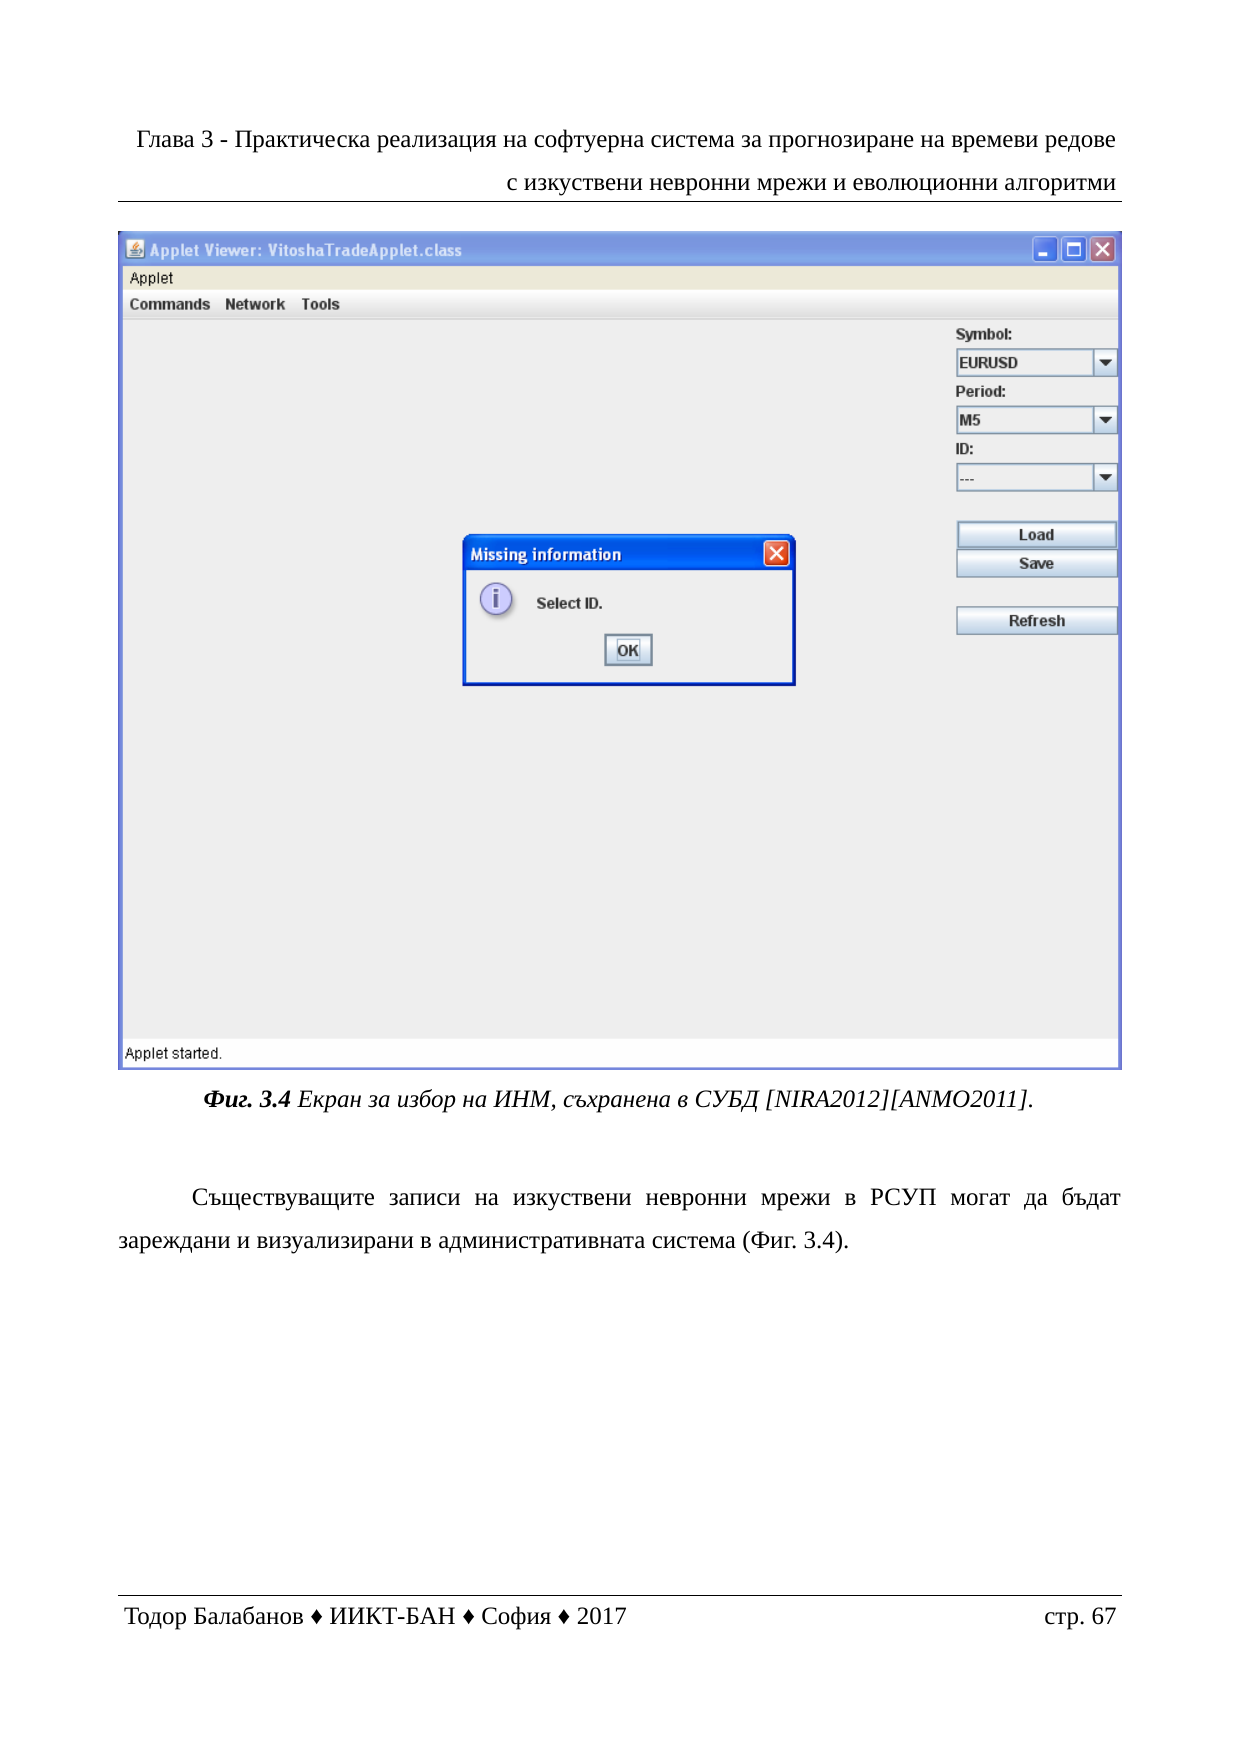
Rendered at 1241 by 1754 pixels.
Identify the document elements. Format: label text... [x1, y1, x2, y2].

picture [118, 231, 1122, 1070]
text Фиг. 3.4 Екран за избор на ИНМ, съхранена в СУБД [NIRA2012][ANMO2011]. [118, 1070, 1122, 1112]
text Съществуващите записи на изкуствени невронни мрежи в РСУП могат да бъдат зареждани и визуализирани в административната система (Фиг. 3.4). [118, 1182, 1122, 1254]
